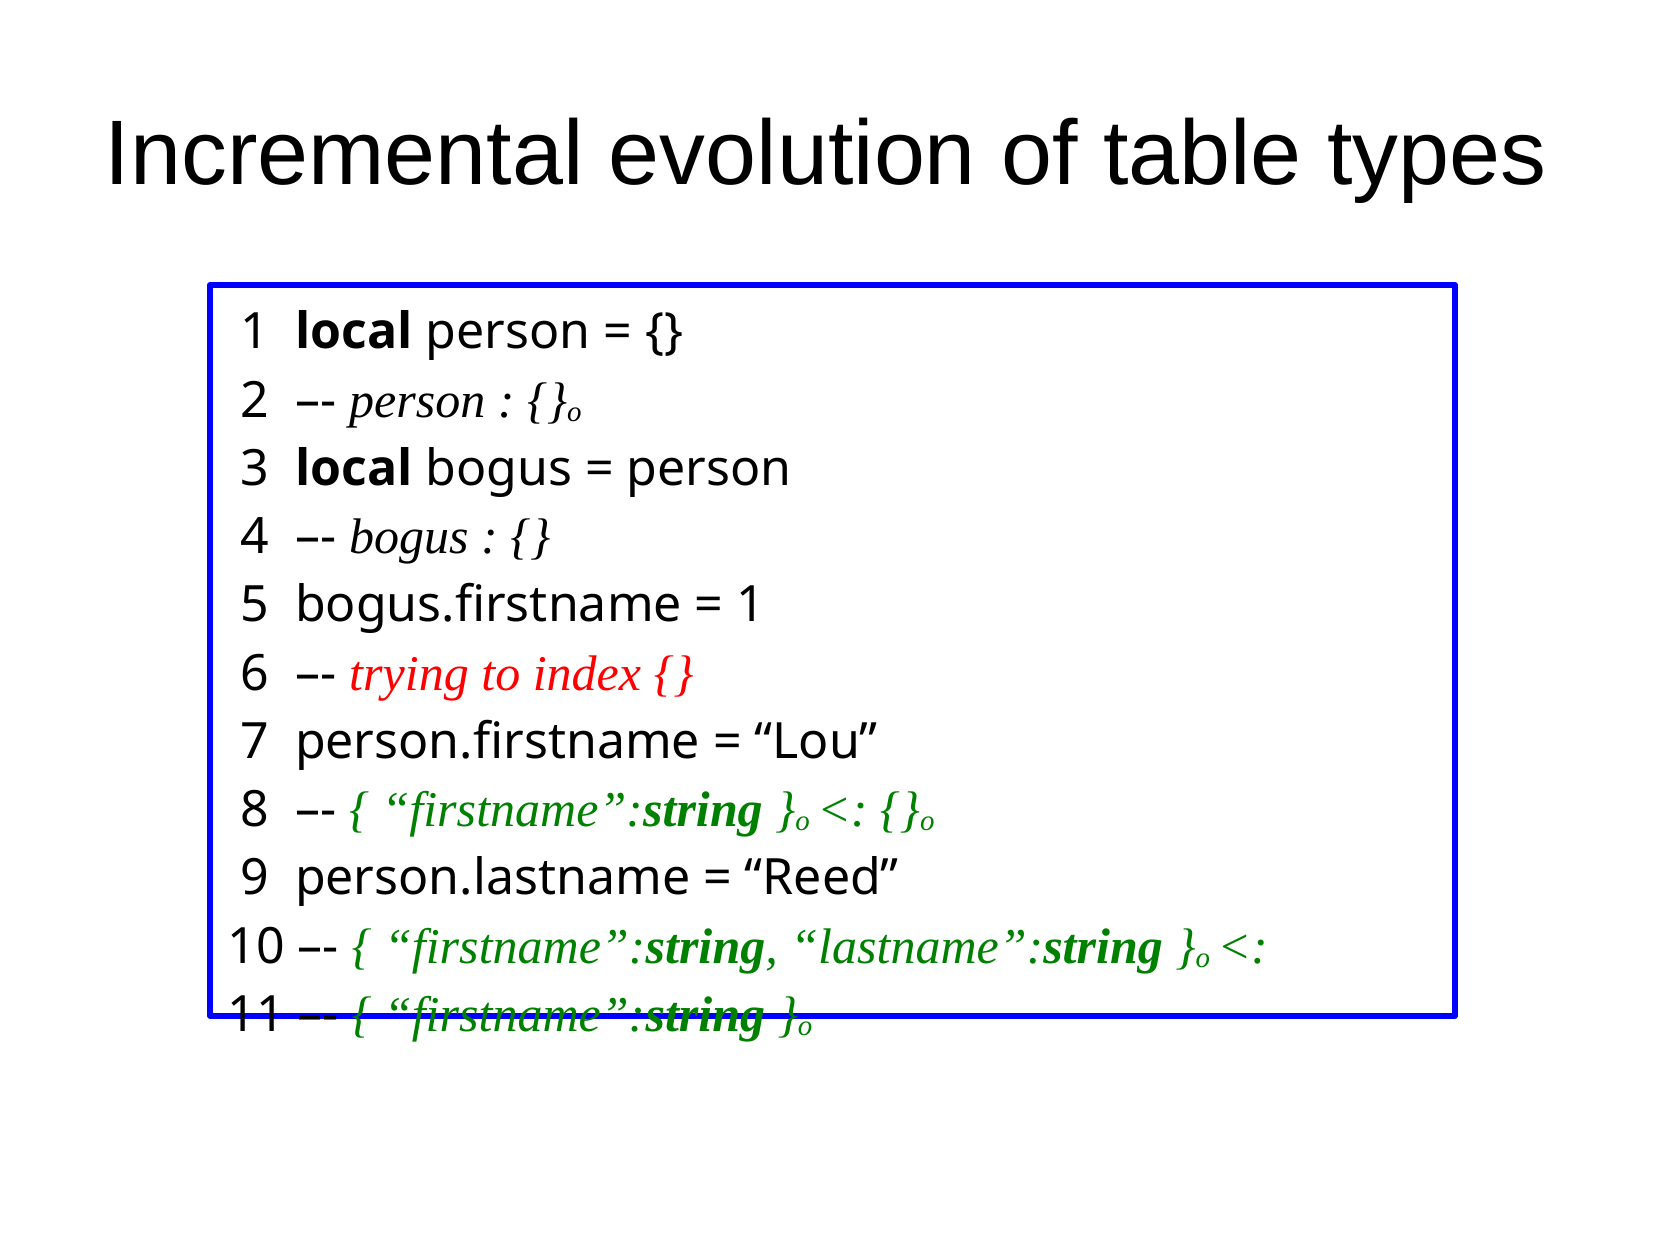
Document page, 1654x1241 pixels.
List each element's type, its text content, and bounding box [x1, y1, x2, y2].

title Incremental evolution of table types [82, 49, 1571, 257]
text_box 1 local person = {} 2 –- person : {}o 3 local bogus = person 4 –- bogus : {} 5 bogus.firstname = 1 6 –- trying to index {} 7 person.firstname = “Lou” 8 –- { “firstname”:string }o <: {}o 9 person.lastname = “Reed” 10 –- { “firstname”:string, “lastname”:string }o <: 11 –- { “firstname”:string }o [209, 285, 1456, 1016]
